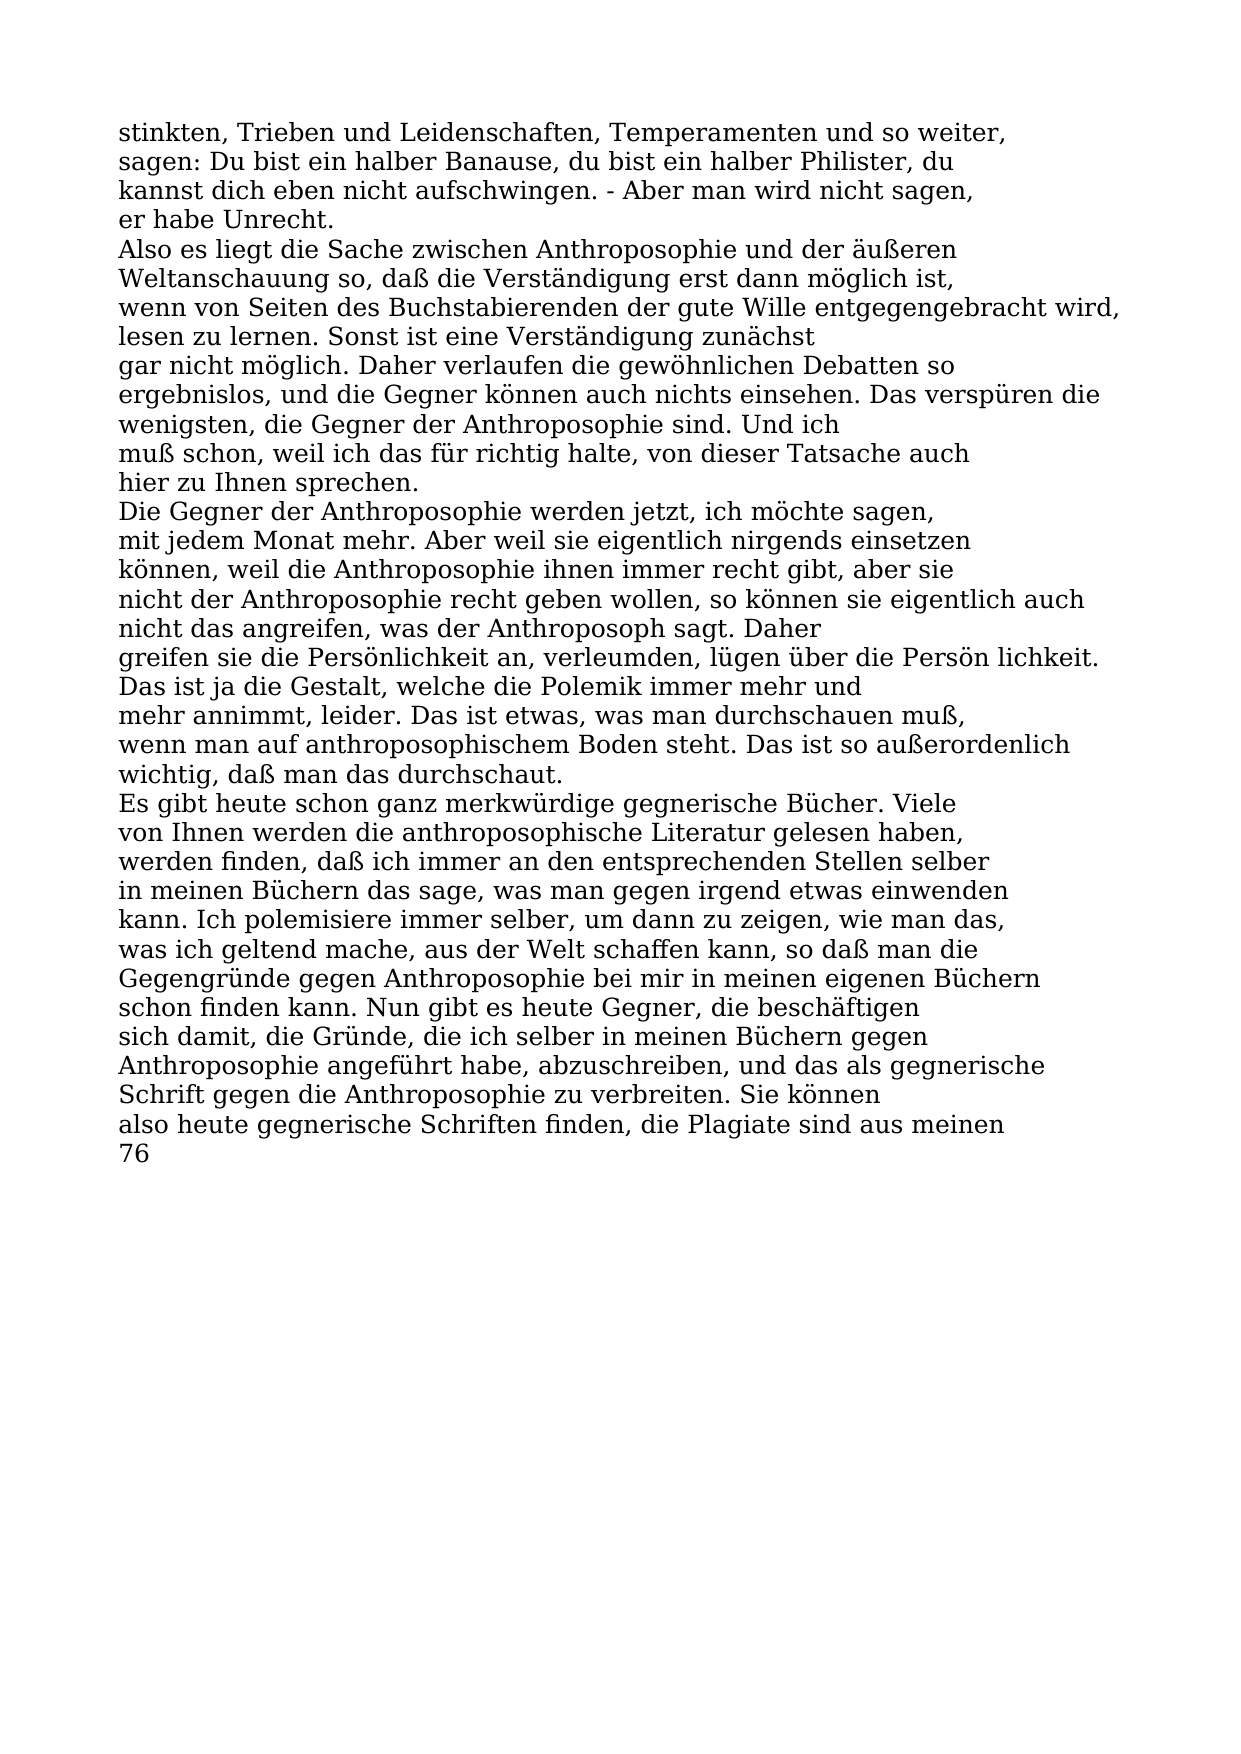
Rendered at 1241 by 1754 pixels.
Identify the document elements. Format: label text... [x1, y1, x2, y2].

text mit jedem Monat mehr. Aber weil sie eigentlich nirgends einsetzen [118, 526, 1122, 556]
text Die Gegner der Anthroposophie werden jetzt, ich möchte sagen, [118, 497, 1122, 526]
text stinkten, Trieben und Leidenschaften, Temperamenten und so weiter, [118, 118, 1122, 147]
text gar nicht möglich. Daher verlaufen die gewöhnlichen Debatten so [118, 351, 1122, 381]
text sagen: Du bist ein halber Banause, du bist ein halber Philister, du [118, 147, 1122, 176]
text von Ihnen werden die anthroposophische Literatur gelesen haben, [118, 818, 1122, 847]
text hier zu Ihnen sprechen. [118, 468, 1122, 497]
text was ich geltend mache, aus der Welt schaffen kann, so daß man die [118, 935, 1122, 964]
text ergebnislos, und die Gegner können auch nichts einsehen. Das verspüren die wenigsten, die Gegner der Anthroposophie sind. Und ich [118, 381, 1122, 439]
text Gegengründe gegen Anthroposophie bei mir in meinen eigenen Büchern schon finden kann. Nun gibt es heute Gegner, die beschäftigen [118, 964, 1122, 1022]
text kannst dich eben nicht aufschwingen. - Aber man wird nicht sagen, [118, 176, 1122, 206]
text muß schon, weil ich das für richtig halte, von dieser Tatsache auch [118, 439, 1122, 468]
text wenn von Seiten des Buchstabierenden der gute Wille entgegengebracht wird, lesen zu lernen. Sonst ist eine Verständigung zunächst [118, 293, 1122, 351]
text nicht der Anthroposophie recht geben wollen, so können sie eigentlich auch nicht das angreifen, was der Anthroposoph sagt. Daher [118, 585, 1122, 643]
text Anthroposophie angeführt habe, abzuschreiben, und das als gegnerische Schrift gegen die Anthroposophie zu verbreiten. Sie können [118, 1051, 1122, 1110]
text Weltanschauung so, daß die Verständigung erst dann möglich ist, [118, 264, 1122, 293]
text kann. Ich polemisiere immer selber, um dann zu zeigen, wie man das, [118, 906, 1122, 935]
text greifen sie die Persönlichkeit an, verleumden, lügen über die Persön lichkeit. Das ist ja die Gestalt, welche die Polemik immer mehr und [118, 643, 1122, 701]
text mehr annimmt, leider. Das ist etwas, was man durchschauen muß, [118, 701, 1122, 731]
text können, weil die Anthroposophie ihnen immer recht gibt, aber sie [118, 556, 1122, 585]
text er habe Unrecht. [118, 206, 1122, 235]
text werden finden, daß ich immer an den entsprechenden Stellen selber [118, 847, 1122, 876]
text 76 [118, 1139, 1122, 1168]
text Also es liegt die Sache zwischen Anthroposophie und der äußeren [118, 235, 1122, 264]
text wenn man auf anthroposophischem Boden steht. Das ist so außerordenlich wichtig, daß man das durchschaut. [118, 731, 1122, 789]
text sich damit, die Gründe, die ich selber in meinen Büchern gegen [118, 1022, 1122, 1051]
text in meinen Büchern das sage, was man gegen irgend etwas einwenden [118, 876, 1122, 906]
text also heute gegnerische Schriften finden, die Plagiate sind aus meinen [118, 1110, 1122, 1139]
text Es gibt heute schon ganz merkwürdige gegnerische Bücher. Viele [118, 789, 1122, 818]
